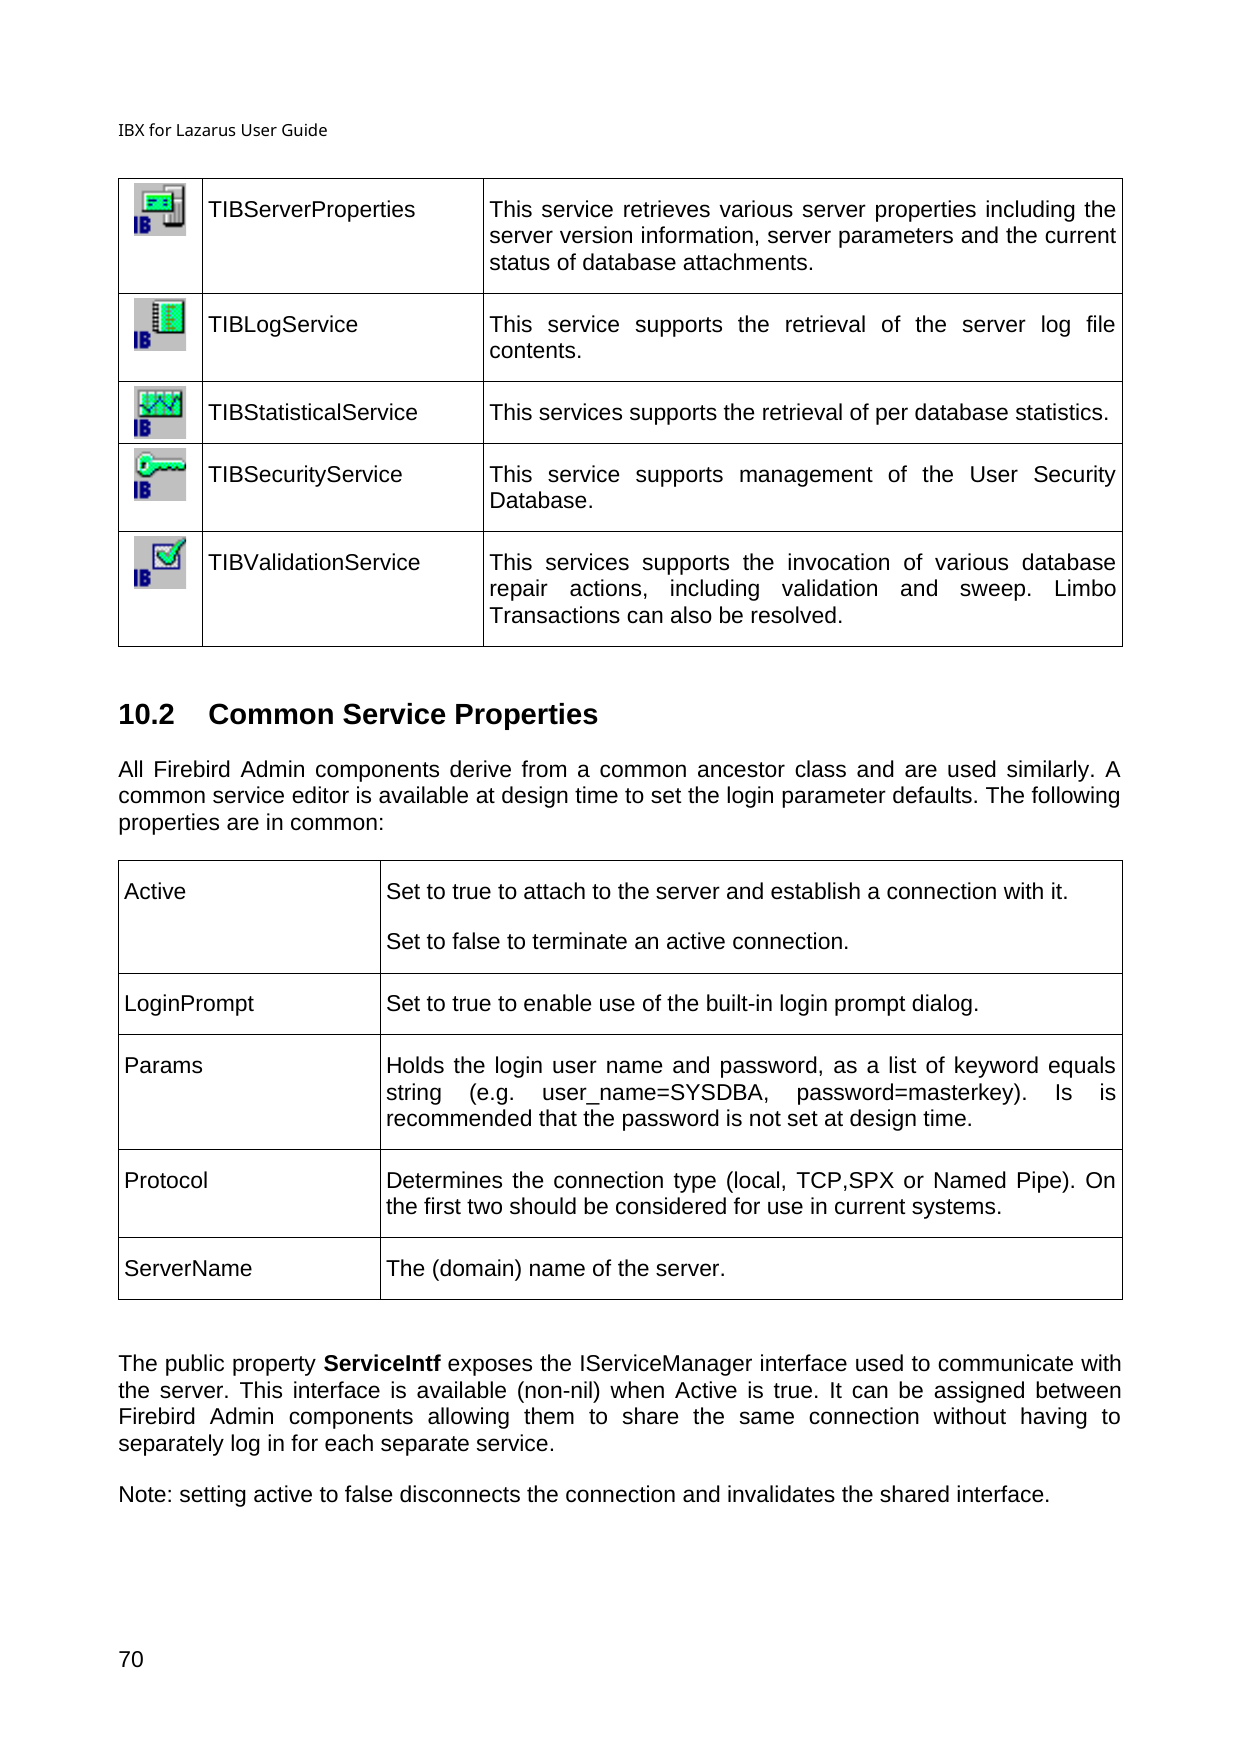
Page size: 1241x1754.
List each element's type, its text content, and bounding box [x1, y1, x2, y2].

table_cell LoginPrompt [119, 974, 380, 1034]
table_cell Params [119, 1035, 380, 1149]
text The public property ServiceIntf exposes the IServiceManager interface used to communicate with the server. This interface is available (non-nil) when Active is true. It can be assigned between Firebird Admin components allowing them to share the same connection without having to separately log in for each separate service. [118, 1350, 1122, 1456]
table_cell This service supports the retrieval of the server log file contents. [484, 294, 1122, 381]
text Note: setting active to false disconnects the connection and invalidates the shared interface. [118, 1481, 1122, 1507]
picture [134, 448, 187, 501]
picture [134, 386, 187, 439]
table_cell Determines the connection type (local, TCP,SPX or Named Pipe). On the first two should be considered for use in current systems. [381, 1150, 1122, 1237]
table_cell Protocol [119, 1150, 380, 1237]
table_cell This services supports the invocation of various database repair actions, including validation and sweep. Limbo Transactions can also be resolved. [484, 532, 1122, 646]
picture [134, 298, 187, 351]
picture [134, 183, 187, 236]
picture [134, 536, 187, 589]
table_cell ServerName [119, 1238, 380, 1299]
table_cell TIBSecurityService [203, 444, 483, 531]
table_header Set to true to attach to the server and establish a connection with it. Set to false to terminate an active connection. [381, 861, 1122, 972]
table_cell [119, 294, 202, 298]
table_cell [119, 179, 202, 293]
table_cell [119, 444, 202, 531]
text All Firebird Admin components derive from a common ancestor class and are used similarly. A common service editor is available at design time to set the login parameter defaults. The following properties are in common: [118, 756, 1122, 835]
subtitle Common Service Properties [118, 697, 1122, 731]
table_cell The (domain) name of the server. [381, 1238, 1122, 1299]
table_cell This service retrieves various server properties including the server version information, server parameters and the current status of database attachments. [484, 179, 1122, 293]
table_cell Set to true to enable use of the built-in login prompt dialog. [381, 974, 1122, 1034]
table_cell Holds the login user name and password, as a list of keyword equals string (e.g. user_name=SYSDBA, password=masterkey). Is is recommended that the password is not set at design time. [381, 1035, 1122, 1149]
table_cell This service supports management of the User Security Database. [484, 444, 1122, 531]
table_cell This services supports the retrieval of per database statistics. [484, 382, 1122, 443]
table_cell TIBStatisticalService [203, 382, 483, 443]
table_header Active [119, 861, 380, 972]
table_cell TIBServerProperties [203, 179, 483, 293]
table_cell TIBValidationService [203, 532, 483, 646]
table_cell [119, 299, 202, 381]
table_cell [119, 382, 202, 443]
table_cell TIBLogService [203, 294, 483, 381]
table_cell [119, 532, 202, 646]
